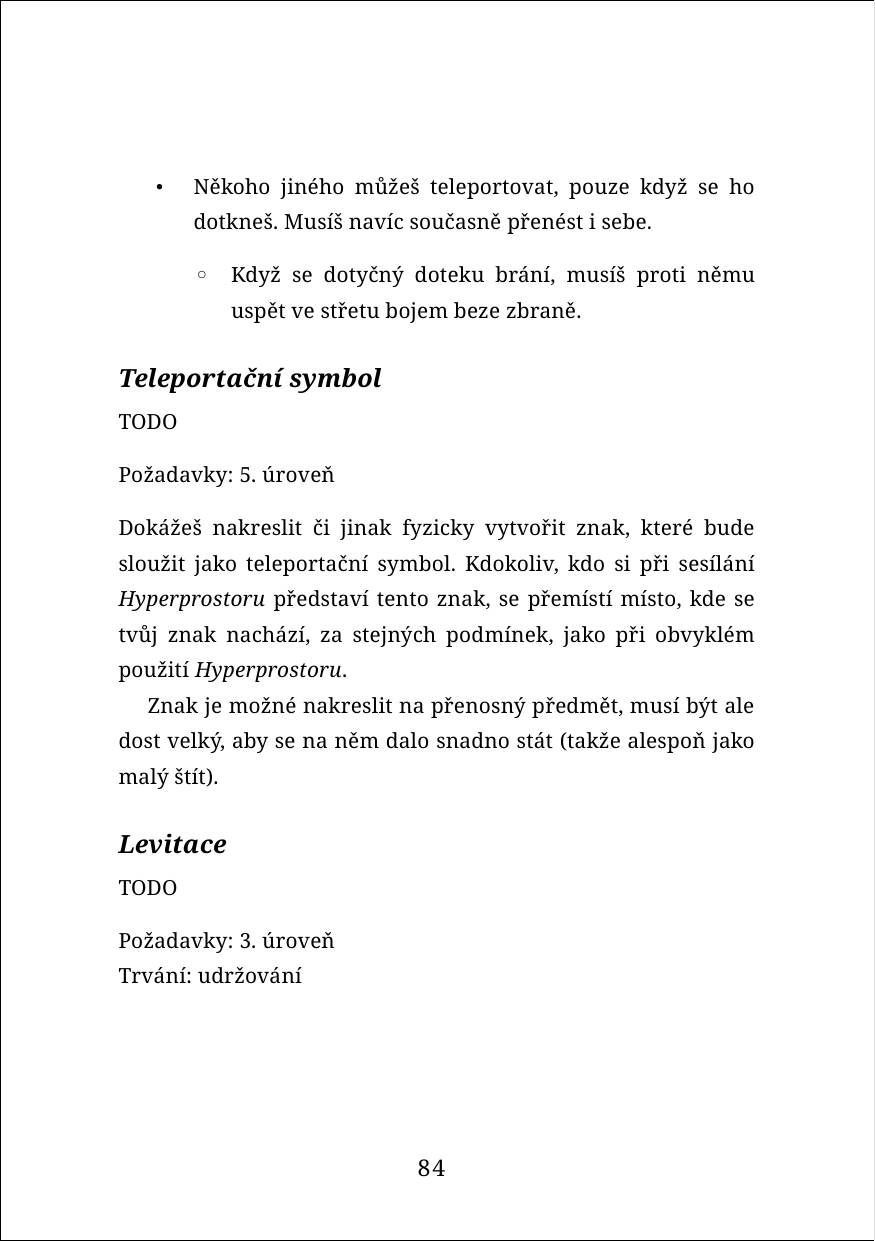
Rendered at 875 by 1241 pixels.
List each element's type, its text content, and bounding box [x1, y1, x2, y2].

text Požadavky: 3. úroveň Trvání: udržování [118, 926, 756, 990]
subtitle Teleportační symbol [118, 361, 756, 395]
text Požadavky: 5. úroveň [118, 460, 756, 488]
text Dokážeš nakreslit či jinak fyzicky vytvořit znak, které bude sloužit jako teleportační symbol. Kdokoliv, kdo si při sesílání Hyperprostoru představí tento znak, se přemístí místo, kde se tvůj znak nachází, za stejných podmínek, jako při obvyklém použití Hyperprostoru. Znak je možné nakreslit na přenosný předmět, musí být ale dost velký, aby se na něm dalo snadno stát (takže alespoň jako malý štít). [118, 513, 756, 790]
list Když se dotyčný doteku brání, musíš proti němu uspět ve střetu bojem beze zbraně. [193, 261, 756, 324]
list Někoho jiného můžeš teleportovat, pouze když se ho dotkneš. Musíš navíc současně přenést i sebe. [156, 172, 756, 236]
text TODO [118, 407, 756, 435]
subtitle Levitace [118, 827, 756, 861]
text TODO [118, 873, 756, 901]
